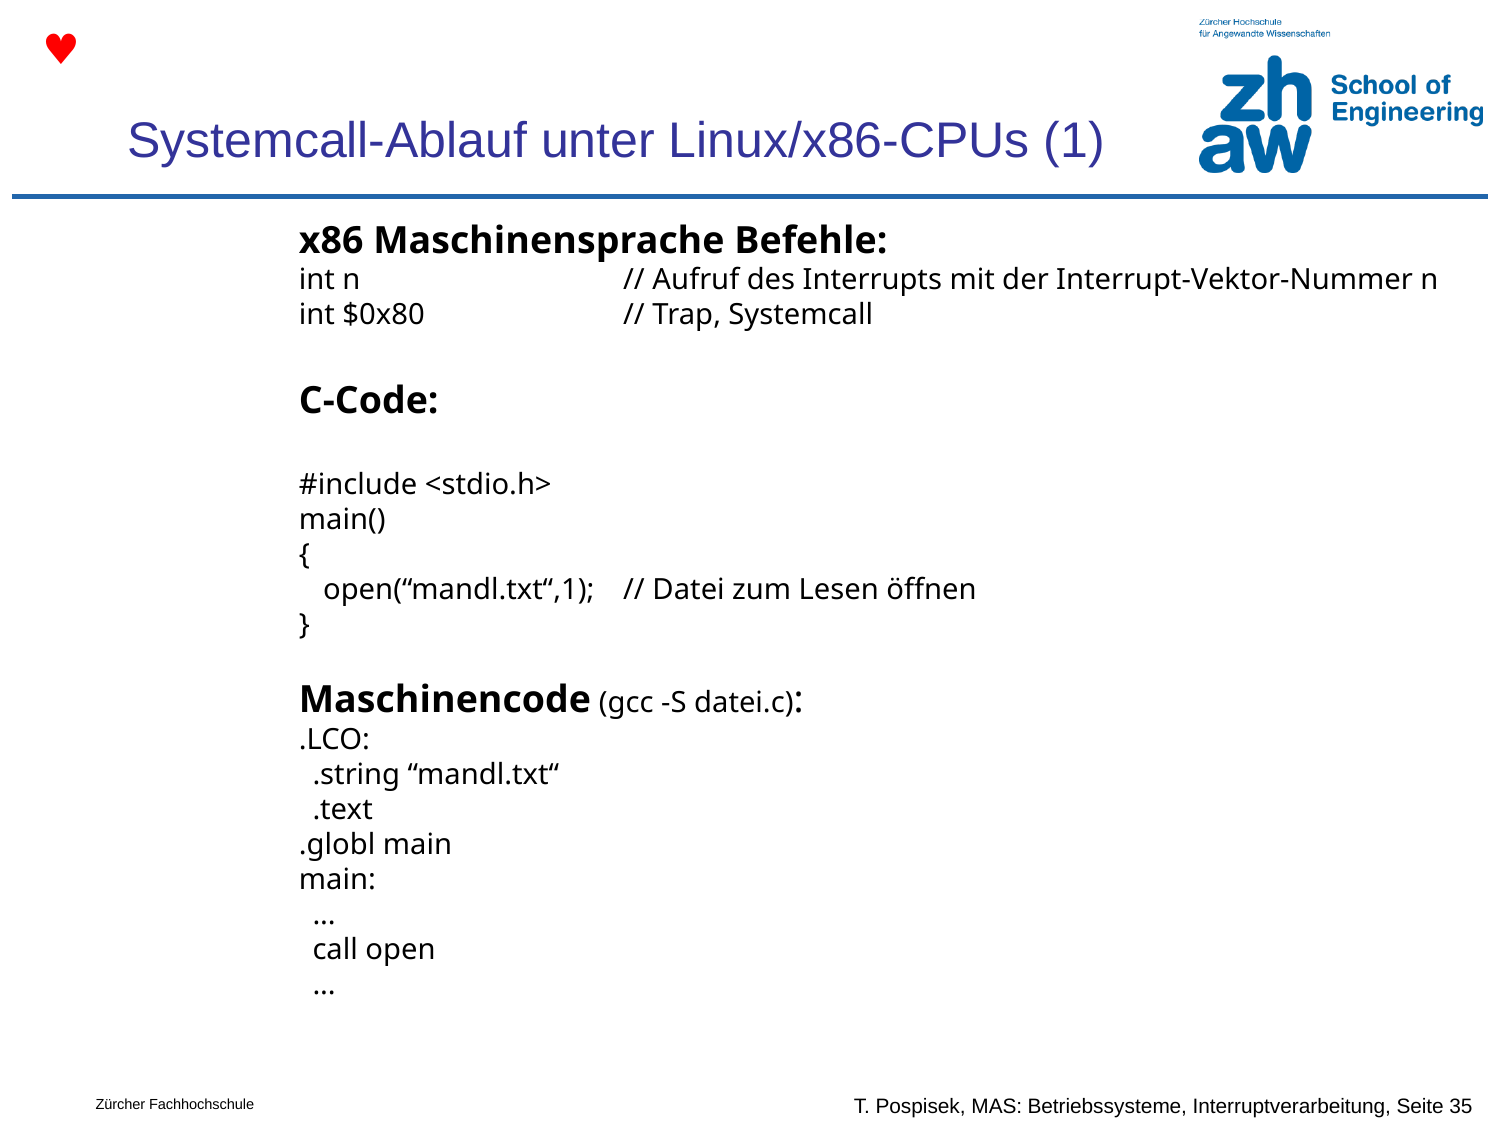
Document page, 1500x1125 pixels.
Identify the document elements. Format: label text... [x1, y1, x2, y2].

title Systemcall-Ablauf unter Linux/x86-CPUs (1) [112, 66, 1391, 175]
picture [1199, 19, 1483, 173]
text_box ♥️ [12, 11, 95, 84]
text_box x86 Maschinensprache Befehle: int n // Aufruf des Interrupts mit der Interrupt-Vektor-Nummer n int $0x80 // Trap, Systemcall C-Code: #include <stdio.h> main() { open(“mandl.txt“,1); // Datei zum Lesen öffnen } Maschinencode (gcc -S datei.c): .LCO: .string “mandl.txt“ .text .globl main main: ... call open ... [97, 208, 1394, 1008]
